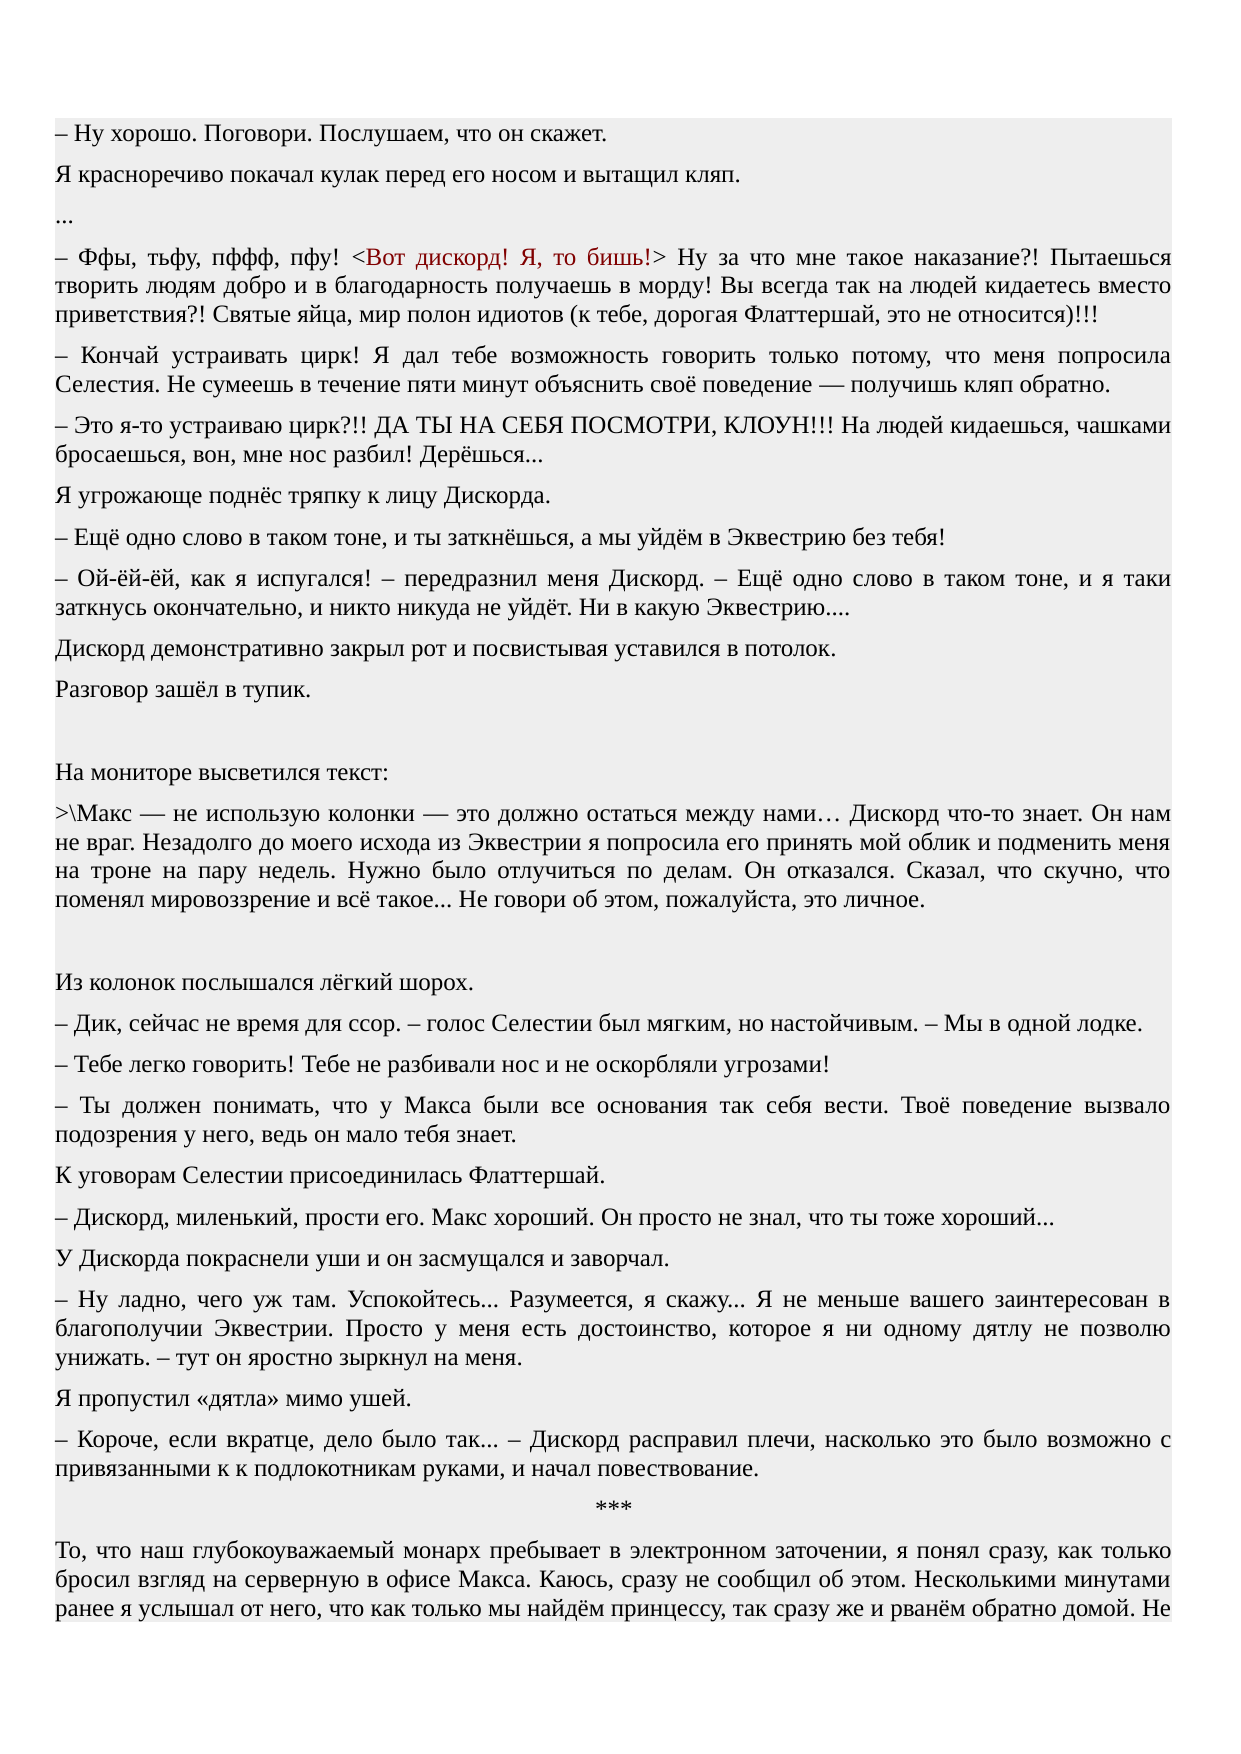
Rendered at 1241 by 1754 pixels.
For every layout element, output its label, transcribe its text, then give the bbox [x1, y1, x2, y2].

text Я красноречиво покачал кулак перед его носом и вытащил кляп. [55, 159, 1172, 188]
text *** [55, 1494, 1172, 1523]
text Я пропустил «дятла» мимо ушей. [55, 1383, 1172, 1412]
text ... [55, 201, 1172, 229]
text – Это я-то устраиваю цирк?!! ДА ТЫ НА СЕБЯ ПОСМОТРИ, КЛОУН!!! На людей кидаешься, чашками бросаешься, вон, мне нос разбил! Дерёшься... [55, 411, 1172, 468]
text – Ффы, тьфу, пффф, пфу! <Вот дискорд! Я, то бишь!> Ну за что мне такое наказание?! Пытаешься творить людям добро и в благодарность получаешь в морду! Вы всегда так на людей кидаетесь вместо приветствия?! Святые яйца, мир полон идиотов (к тебе, дорогая Флаттершай, это не относится)!!! [55, 242, 1172, 328]
text То, что наш глубокоуважаемый монарх пребывает в электронном заточении, я понял сразу, как только бросил взгляд на серверную в офисе Макса. Каюсь, сразу не сообщил об этом. Несколькими минутами ранее я услышал от него, что как только мы найдём принцессу, так сразу же и рванём обратно домой. Не [55, 1536, 1172, 1622]
text – Ну ладно, чего уж там. Успокойтесь... Разумеется, я скажу... Я не меньше вашего заинтересован в благополучии Эквестрии. Просто у меня есть достоинство, которое я ни одному дятлу не позволю унижать. – тут он яростно зыркнул на меня. [55, 1284, 1172, 1371]
text – Тебе легко говорить! Тебе не разбивали нос и не оскорбляли угрозами! [55, 1049, 1172, 1078]
text – Короче, если вкратце, дело было так... – Дискорд расправил плечи, насколько это было возможно с привязанными к к подлокотникам руками, и начал повествование. [55, 1424, 1172, 1482]
text Я угрожающе поднёс тряпку к лицу Дискорда. [55, 481, 1172, 509]
text – Дик, сейчас не время для ссор. – голос Селестии был мягким, но настойчивым. – Мы в одной лодке. [55, 1008, 1172, 1037]
text На мониторе высветился текст: [55, 757, 1172, 786]
text Из колонок послышался лёгкий шорох. [55, 967, 1172, 996]
text – Ты должен понимать, что у Макса были все основания так себя вести. Твоё поведение вызвало подозрения у него, ведь он мало тебя знает. [55, 1091, 1172, 1148]
text У Дискорда покраснели уши и он засмущался и заворчал. [55, 1243, 1172, 1272]
text Дискорд демонстративно закрыл рот и посвистывая уставился в потолок. [55, 633, 1172, 662]
text – Ещё одно слово в таком тоне, и ты заткнёшься, а мы уйдём в Эквестрию без тебя! [55, 522, 1172, 551]
text – Ой-ёй-ёй, как я испугался! – передразнил меня Дискорд. – Ещё одно слово в таком тоне, и я таки заткнусь окончательно, и никто никуда не уйдёт. Ни в какую Эквестрию.... [55, 563, 1172, 621]
text Разговор зашёл в тупик. [55, 674, 1172, 703]
text – Ну хорошо. Поговори. Послушаем, что он скажет. [55, 118, 1172, 147]
text – Кончай устраивать цирк! Я дал тебе возможность говорить только потому, что меня попросила Селестия. Не сумеешь в течение пяти минут объяснить своё поведение — получишь кляп обратно. [55, 341, 1172, 398]
text К уговорам Селестии присоединилась Флаттершай. [55, 1161, 1172, 1189]
text >\Макс — не использую колонки — это должно остаться между нами… Дискорд что-то знает. Он нам не враг. Незадолго до моего исхода из Эквестрии я попросила его принять мой облик и подменить меня на троне на пару недель. Нужно было отлучиться по делам. Он отказался. Сказал, что скучно, что поменял мировоззрение и всё такое... Не говори об этом, пожалуйста, это личное. [55, 798, 1172, 913]
text – Дискорд, миленький, прости его. Макс хороший. Он просто не знал, что ты тоже хороший... [55, 1202, 1172, 1231]
